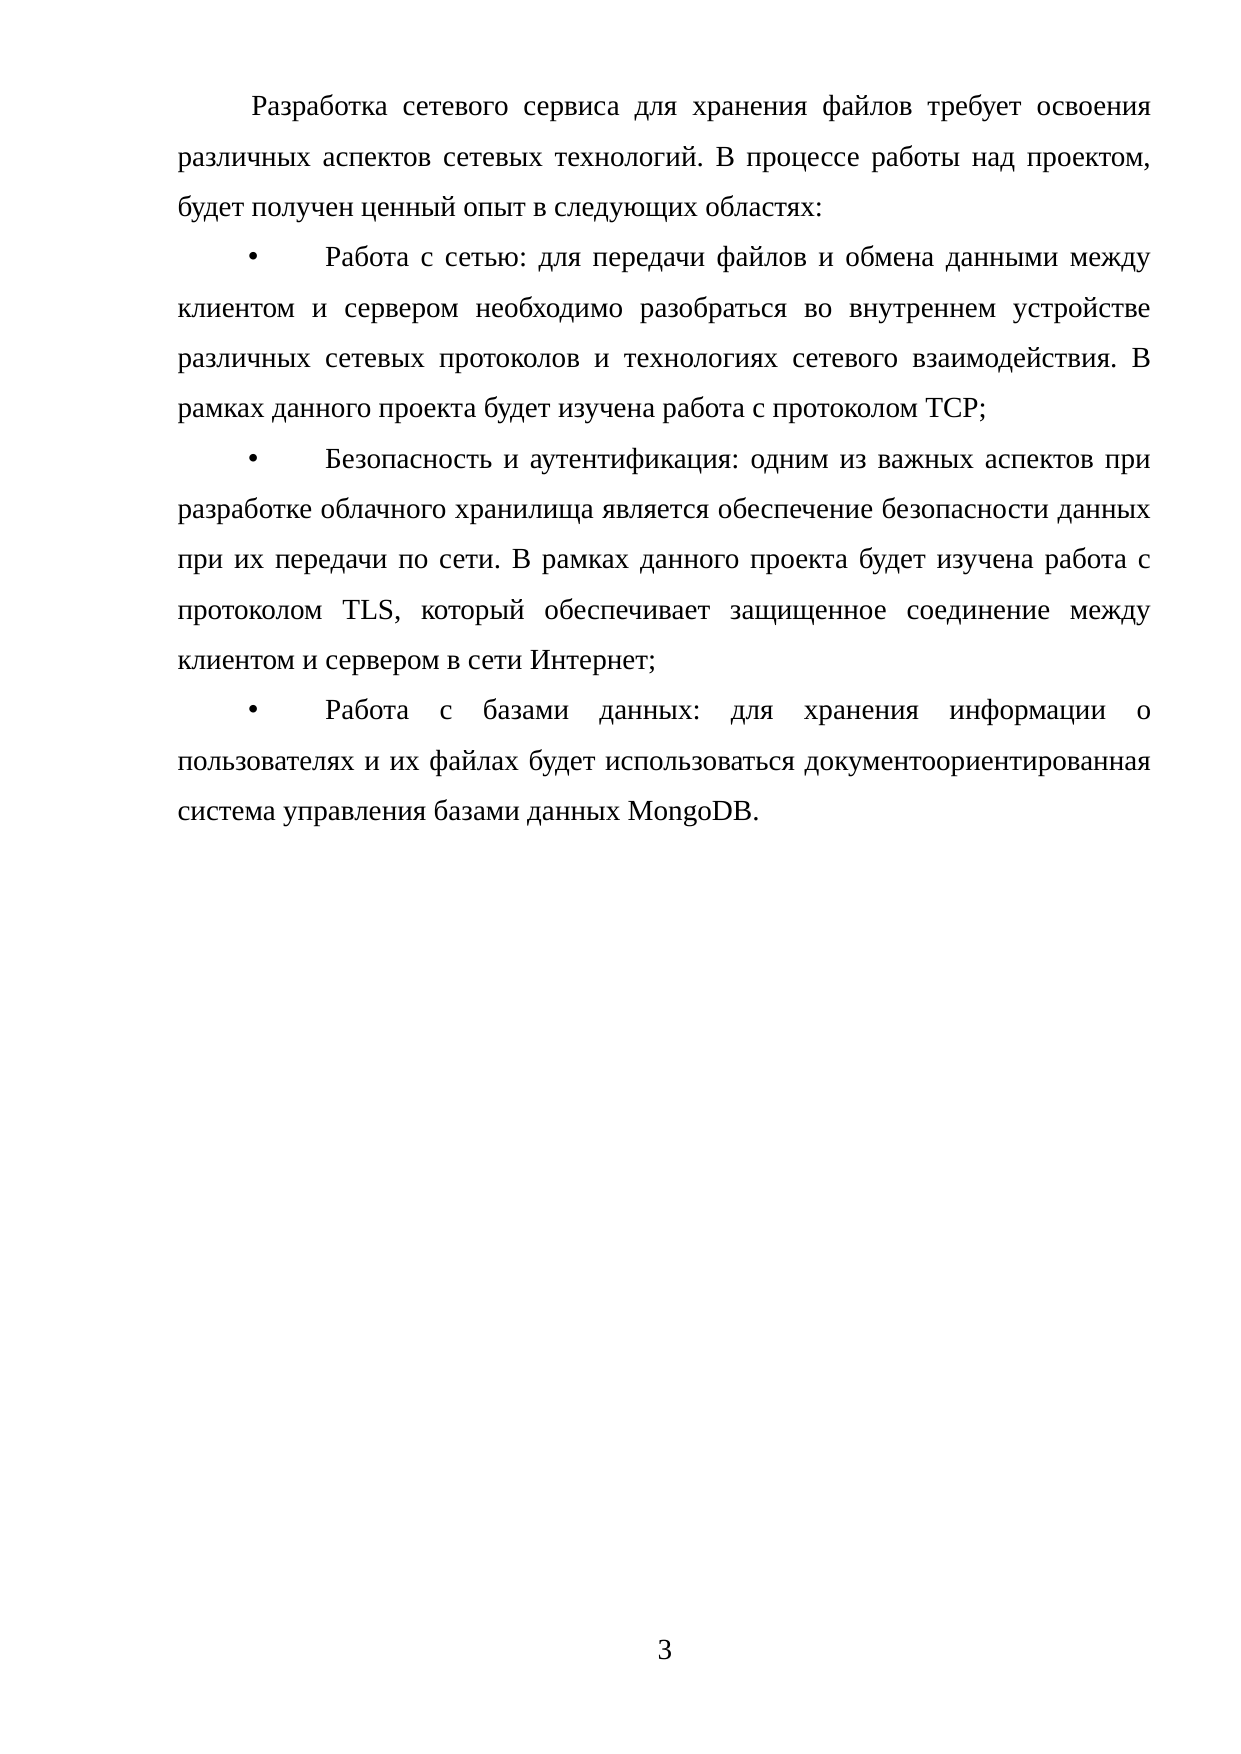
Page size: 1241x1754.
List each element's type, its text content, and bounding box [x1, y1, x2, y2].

list Работа с базами данных: для хранения информации о пользователях и их файлах будет использоваться документоориентированная система управления базами данных MongoDB. [177, 692, 1152, 827]
list Безопасность и аутентификация: одним из важных аспектов при разработке облачного хранилища является обеспечение безопасности данных при их передачи по сети. В рамках данного проекта будет изучена работа с протоколом TLS, который обеспечивает защищенное соединение между клиентом и сервером в сети Интернет; [177, 441, 1152, 676]
text Разработка сетевого сервиса для хранения файлов требует освоения различных аспектов сетевых технологий. В процессе работы над проектом, будет получен ценный опыт в следующих областях: [177, 88, 1152, 223]
list Работа с сетью: для передачи файлов и обмена данными между клиентом и сервером необходимо разобраться во внутреннем устройстве различных сетевых протоколов и технологиях сетевого взаимодействия. В рамках данного проекта будет изучена работа с протоколом TCP; [177, 239, 1152, 424]
